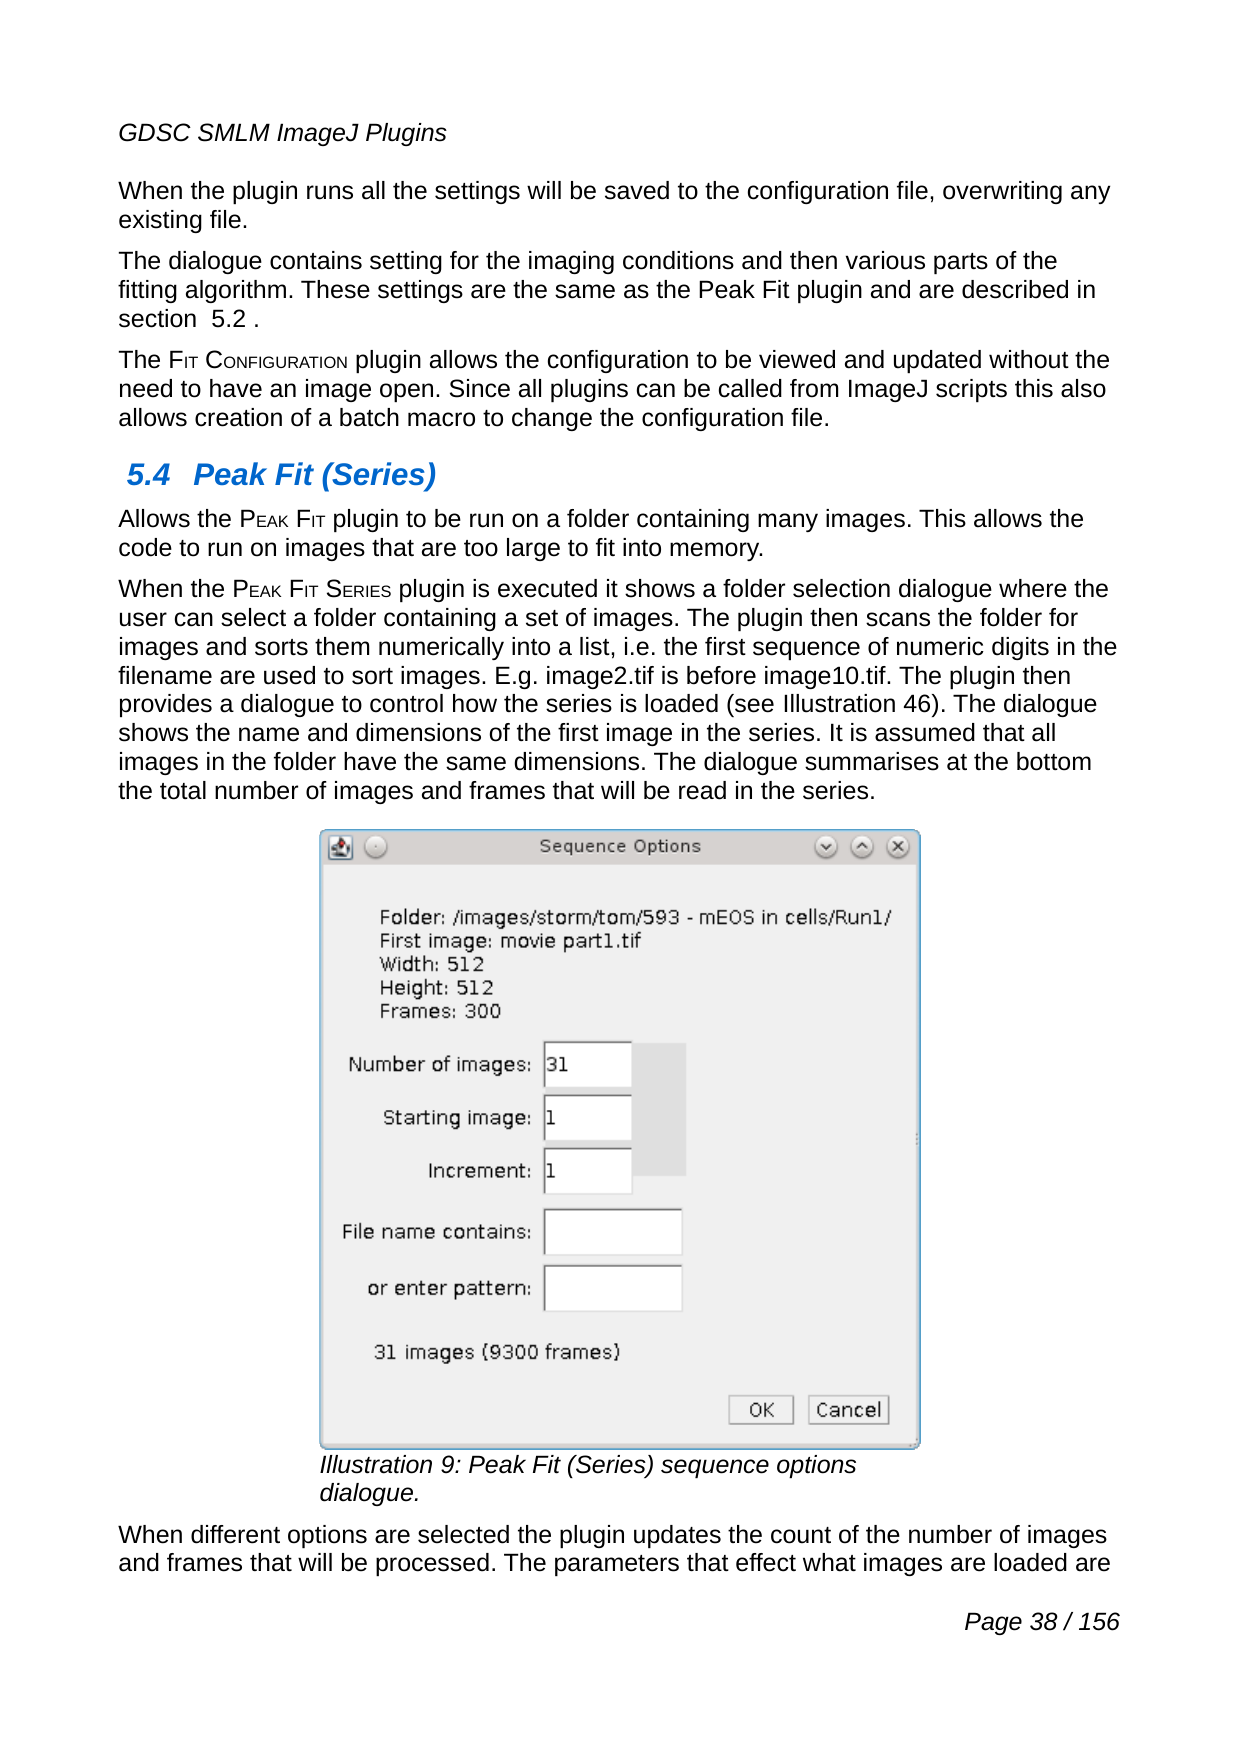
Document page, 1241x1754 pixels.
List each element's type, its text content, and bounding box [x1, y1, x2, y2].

text Illustration 9: Peak Fit (Series) sequence options dialogue. [319, 1450, 921, 1507]
subtitle Peak Fit (Series) [118, 456, 1122, 492]
text When the plugin runs all the settings will be saved to the configuration file, overwriting any existing file. [118, 176, 1122, 234]
text Allows the Peak Fit plugin to be run on a folder containing many images. This allows the code to run on images that are too large to fit into memory. [118, 504, 1122, 562]
text The Fit Configuration plugin allows the configuration to be viewed and updated without the need to have an image open. Since all plugins can be called from ImageJ scripts this also allows creation of a batch macro to change the configuration file. [118, 345, 1122, 431]
text When the Peak Fit Series plugin is executed it shows a folder selection dialogue where the user can select a folder containing a set of images. The plugin then scans the folder for images and sorts them numerically into a list, i.e. the first sequence of numeric digits in the filename are used to sort images. E.g. image2.tif is before image10.tif. The plugin then provides a dialogue to control how the series is loaded (see Illustration 46). The dialogue shows the name and dimensions of the first image in the series. It is assumed that all images in the folder have the same dimensions. The dialogue summarises at the bottom the total number of images and frames that will be read in the series. [118, 574, 1122, 804]
picture [319, 829, 921, 1450]
text The dialogue contains setting for the imaging conditions and then various parts of the fitting algorithm. These settings are the same as the Peak Fit plugin and are described in section 5.2. [118, 246, 1122, 333]
text When different options are selected the plugin updates the count of the number of images and frames that will be processed. The parameters that effect what images are loaded are [118, 1519, 1122, 1577]
